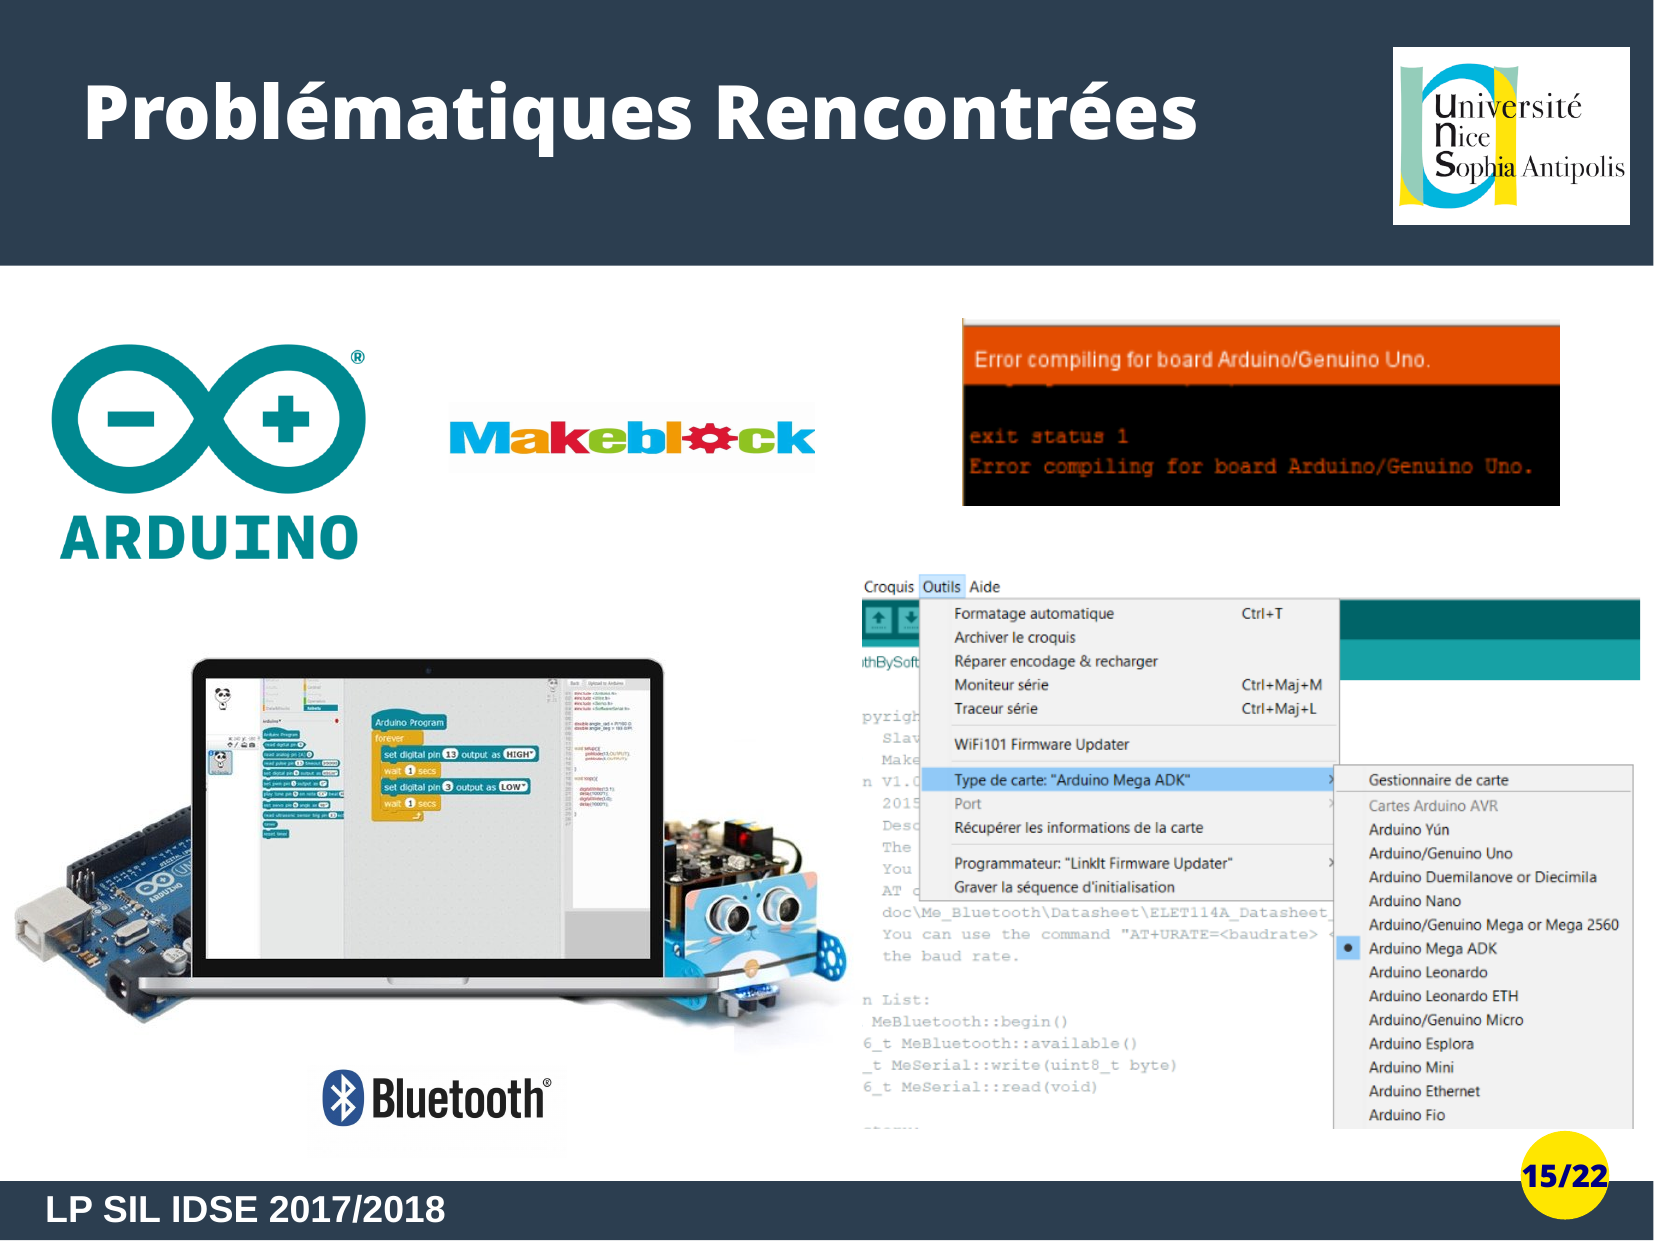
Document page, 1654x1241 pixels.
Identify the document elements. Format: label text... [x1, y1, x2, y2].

title Problématiques Rencontrées [82, 49, 1430, 172]
picture [804, 432, 815, 450]
picture [962, 318, 1560, 506]
picture [448, 402, 815, 473]
picture [47, 333, 374, 567]
picture [1393, 47, 1630, 225]
picture [0, 572, 1641, 1158]
